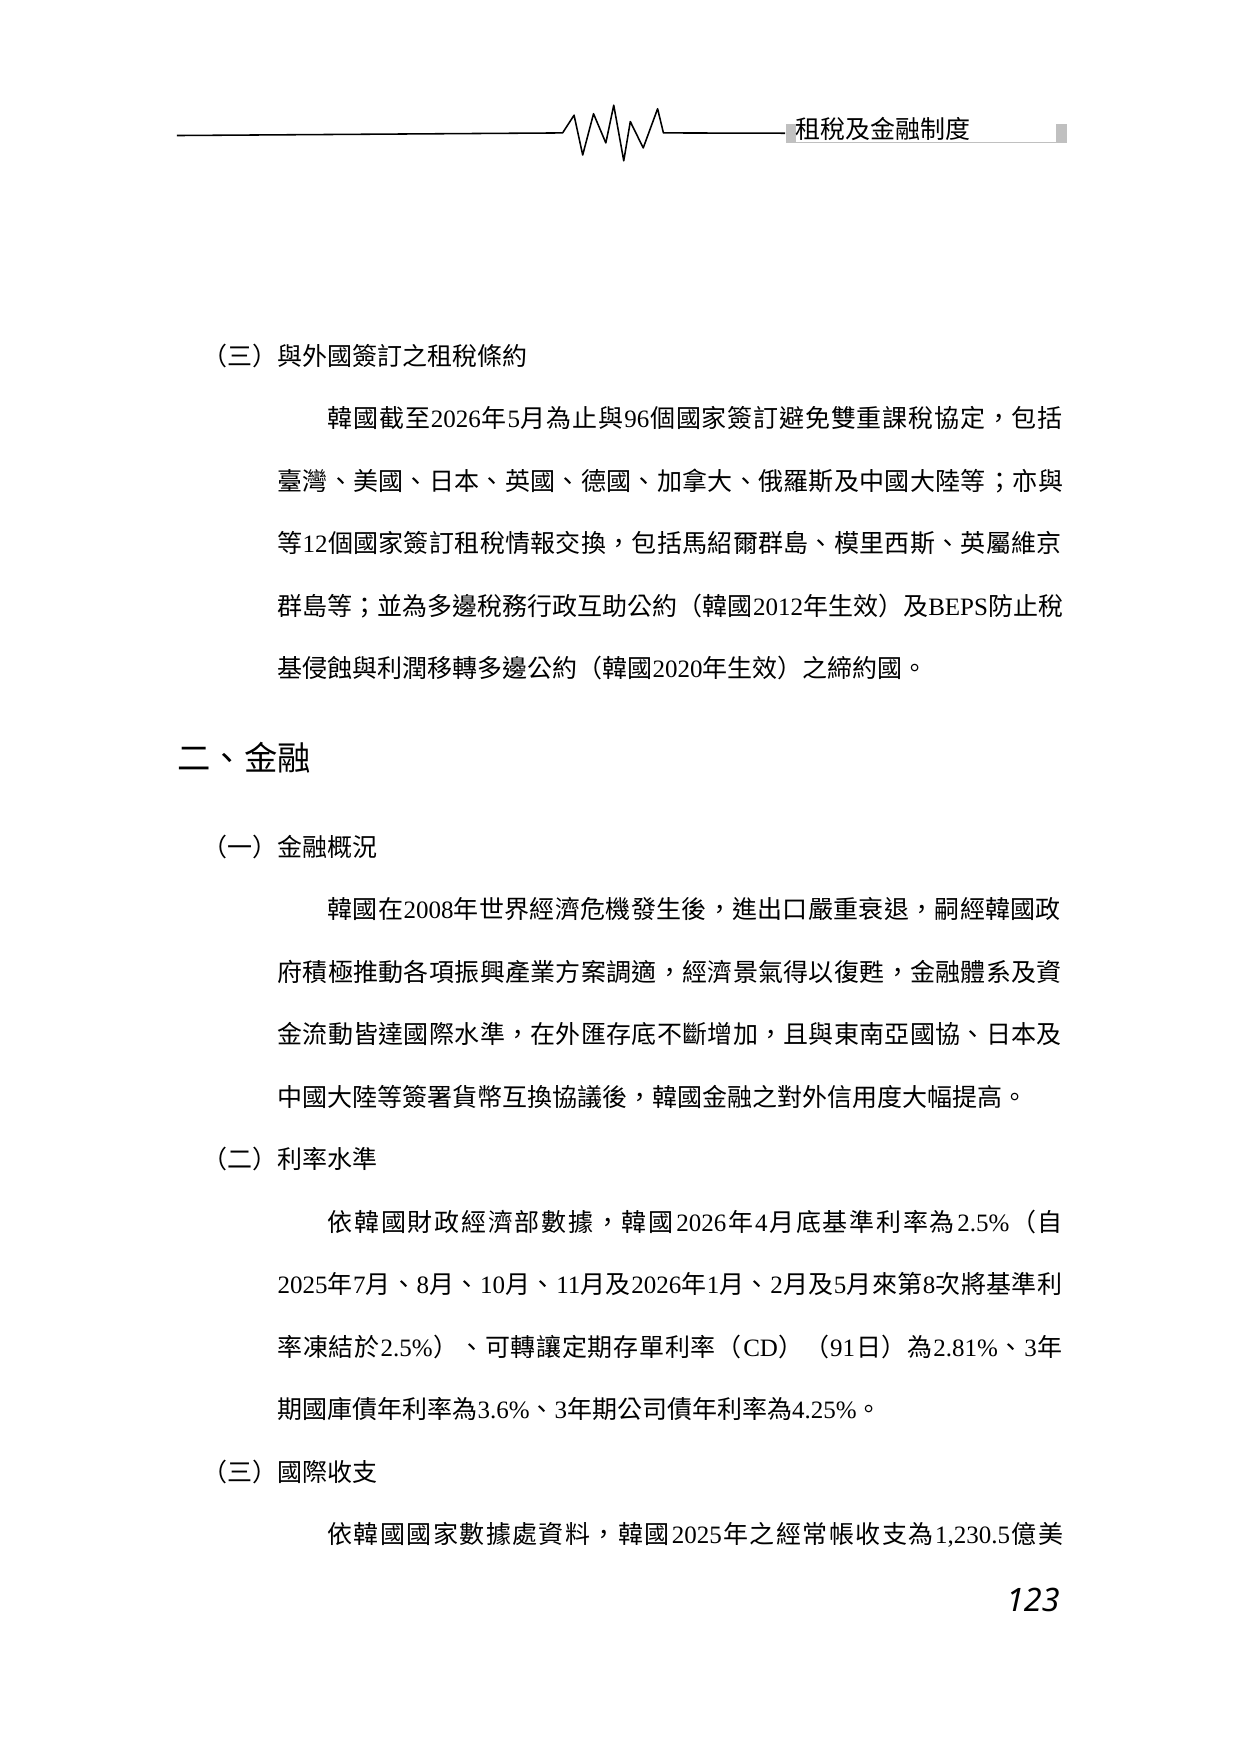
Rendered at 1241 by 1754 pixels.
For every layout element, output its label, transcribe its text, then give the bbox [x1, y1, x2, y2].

text 韓國在2008年世界經濟危機發生後，進出口嚴重衰退，嗣經韓國政府積極推動各項振興產業方案調適，經濟景氣得以復甦，金融體系及資金流動皆達國際水準，在外匯存底不斷增加，且與東南亞國協、日本及中國大陸等簽署貨幣互換協議後，韓國金融之對外信用度大幅提高。 [277, 866, 1063, 1116]
text （一）金融概況 [202, 804, 1063, 866]
text 韓國截至2026年5月為止與96個國家簽訂避免雙重課稅協定，包括臺灣、美國、日本、英國、德國、加拿大、俄羅斯及中國大陸等；亦與等12個國家簽訂租稅情報交換，包括馬紹爾群島、模里西斯、英屬維京群島等；並為多邊稅務行政互助公約（韓國2012年生效）及BEPS防止稅基侵蝕與利潤移轉多邊公約（韓國2020年生效）之締約國。 [277, 375, 1063, 688]
text （三）國際收支 [202, 1429, 1063, 1491]
text （三）與外國簽訂之租稅條約 [202, 313, 1063, 375]
text 依韓國國家數據處資料，韓國2025年之經常帳收支為1,230.5億美 [277, 1491, 1063, 1554]
text （二）利率水準 [202, 1116, 1063, 1179]
text 二、金融 [177, 714, 1063, 777]
text 依韓國財政經濟部數據，韓國2026年4月底基準利率為2.5%（自2025年7月、8月、10月、11月及2026年1月、2月及5月來第8次將基準利率凍結於2.5%）、可轉讓定期存單利率（CD）（91日）為2.81%、3年期國庫債年利率為3.6%、3年期公司債年利率為4.25%。 [277, 1179, 1063, 1429]
